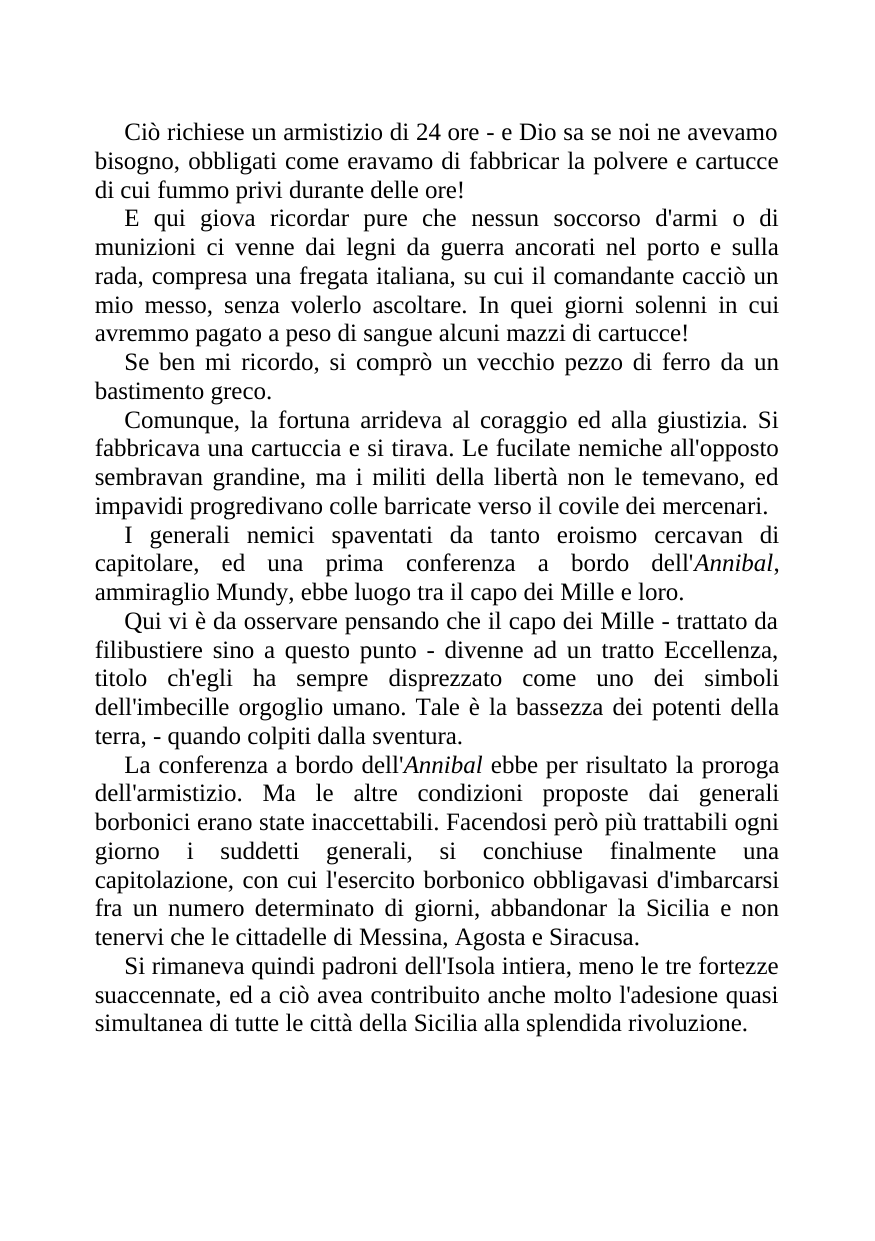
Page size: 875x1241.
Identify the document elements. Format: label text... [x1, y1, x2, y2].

text Si rimaneva quindi padroni dell'Isola intiera, meno le tre fortezze suaccennate, ed a ciò avea contribuito anche molto l'adesione quasi simultanea di tutte le città della Sicilia alla splendida rivoluzione. [94, 951, 779, 1037]
text Qui vi è da osservare pensando che il capo dei Mille - trattato da filibustiere sino a questo punto - divenne ad un tratto Eccellenza, titolo ch'egli ha sempre disprezzato come uno dei simboli dell'imbecille orgoglio umano. Tale è la bassezza dei potenti della terra, - quando colpiti dalla sventura. [94, 606, 779, 750]
text La conferenza a bordo dell'Annibal ebbe per risultato la proroga dell'armistizio. Ma le altre condizioni proposte dai generali borbonici erano state inaccettabili. Facendosi però più trattabili ogni giorno i suddetti generali, si conchiuse finalmente una capitolazione, con cui l'esercito borbonico obbligavasi d'imbarcarsi fra un numero determinato di giorni, abbandonar la Sicilia e non tenervi che le cittadelle di Messina, Agosta e Siracusa. [94, 750, 779, 951]
text Ciò richiese un armistizio di 24 ore - e Dio sa se noi ne avevamo bisogno, obbligati come eravamo di fabbricar la polvere e cartucce di cui fummo privi durante delle ore! [94, 117, 779, 203]
text I generali nemici spaventati da tanto eroismo cercavan di capitolare, ed una prima conferenza a bordo dell'Annibal, ammiraglio Mundy, ebbe luogo tra il capo dei Mille e loro. [94, 520, 779, 606]
text Se ben mi ricordo, si comprò un vecchio pezzo di ferro da un bastimento greco. [94, 347, 779, 405]
text E qui giova ricordar pure che nessun soccorso d'armi o di munizioni ci venne dai legni da guerra ancorati nel porto e sulla rada, compresa una fregata italiana, su cui il comandante cacciò un mio messo, senza volerlo ascoltare. In quei giorni solenni in cui avremmo pagato a peso di sangue alcuni mazzi di cartucce! [94, 203, 779, 347]
text Comunque, la fortuna arrideva al coraggio ed alla giustizia. Si fabbricava una cartuccia e si tirava. Le fucilate nemiche all'opposto sembravan grandine, ma i militi della libertà non le temevano, ed impavidi progredivano colle barricate verso il covile dei mercenari. [94, 405, 779, 520]
